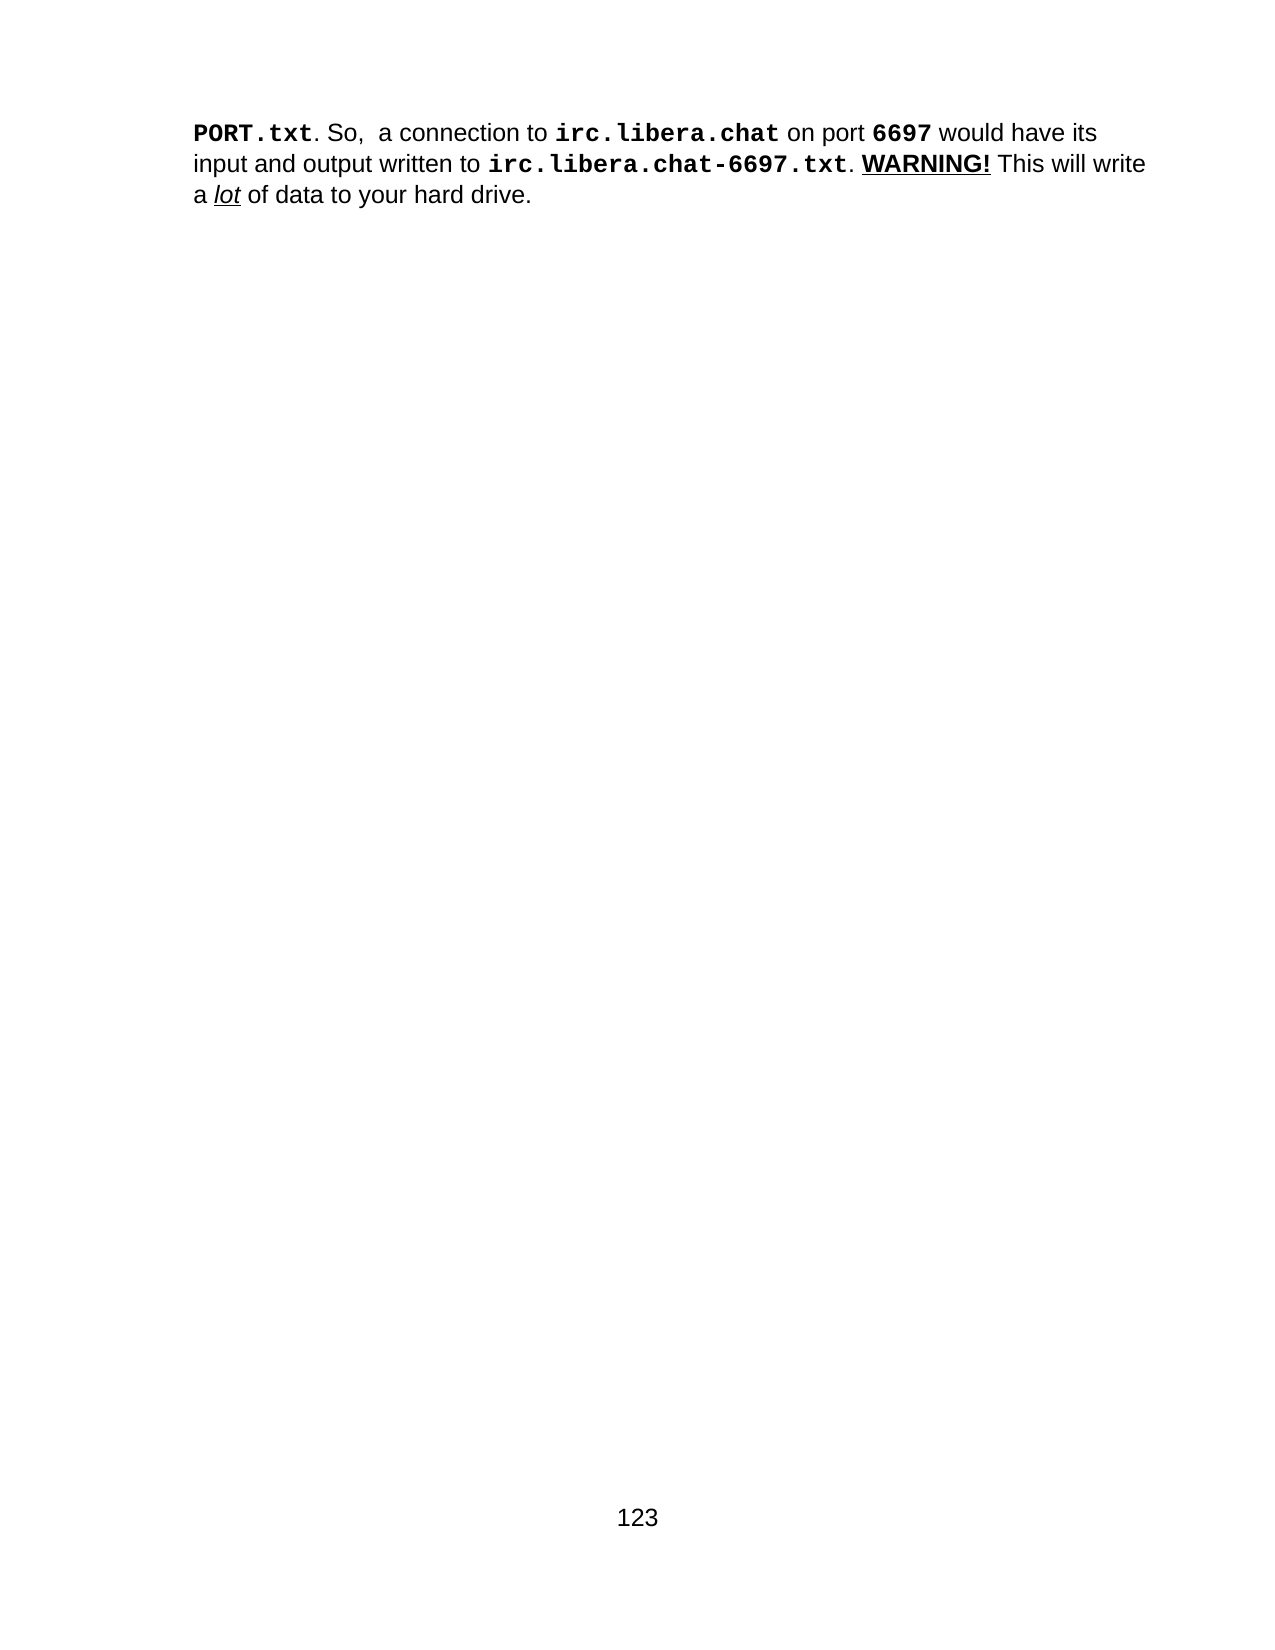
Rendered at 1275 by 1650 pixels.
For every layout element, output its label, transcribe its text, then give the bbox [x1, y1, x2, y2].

list PORT.txt. So, a connection to irc.libera.chat on port 6697 would have its input and output written to irc.libera.chat-6697.txt. WARNING! This will write a lot of data to your hard drive. [156, 118, 1157, 209]
